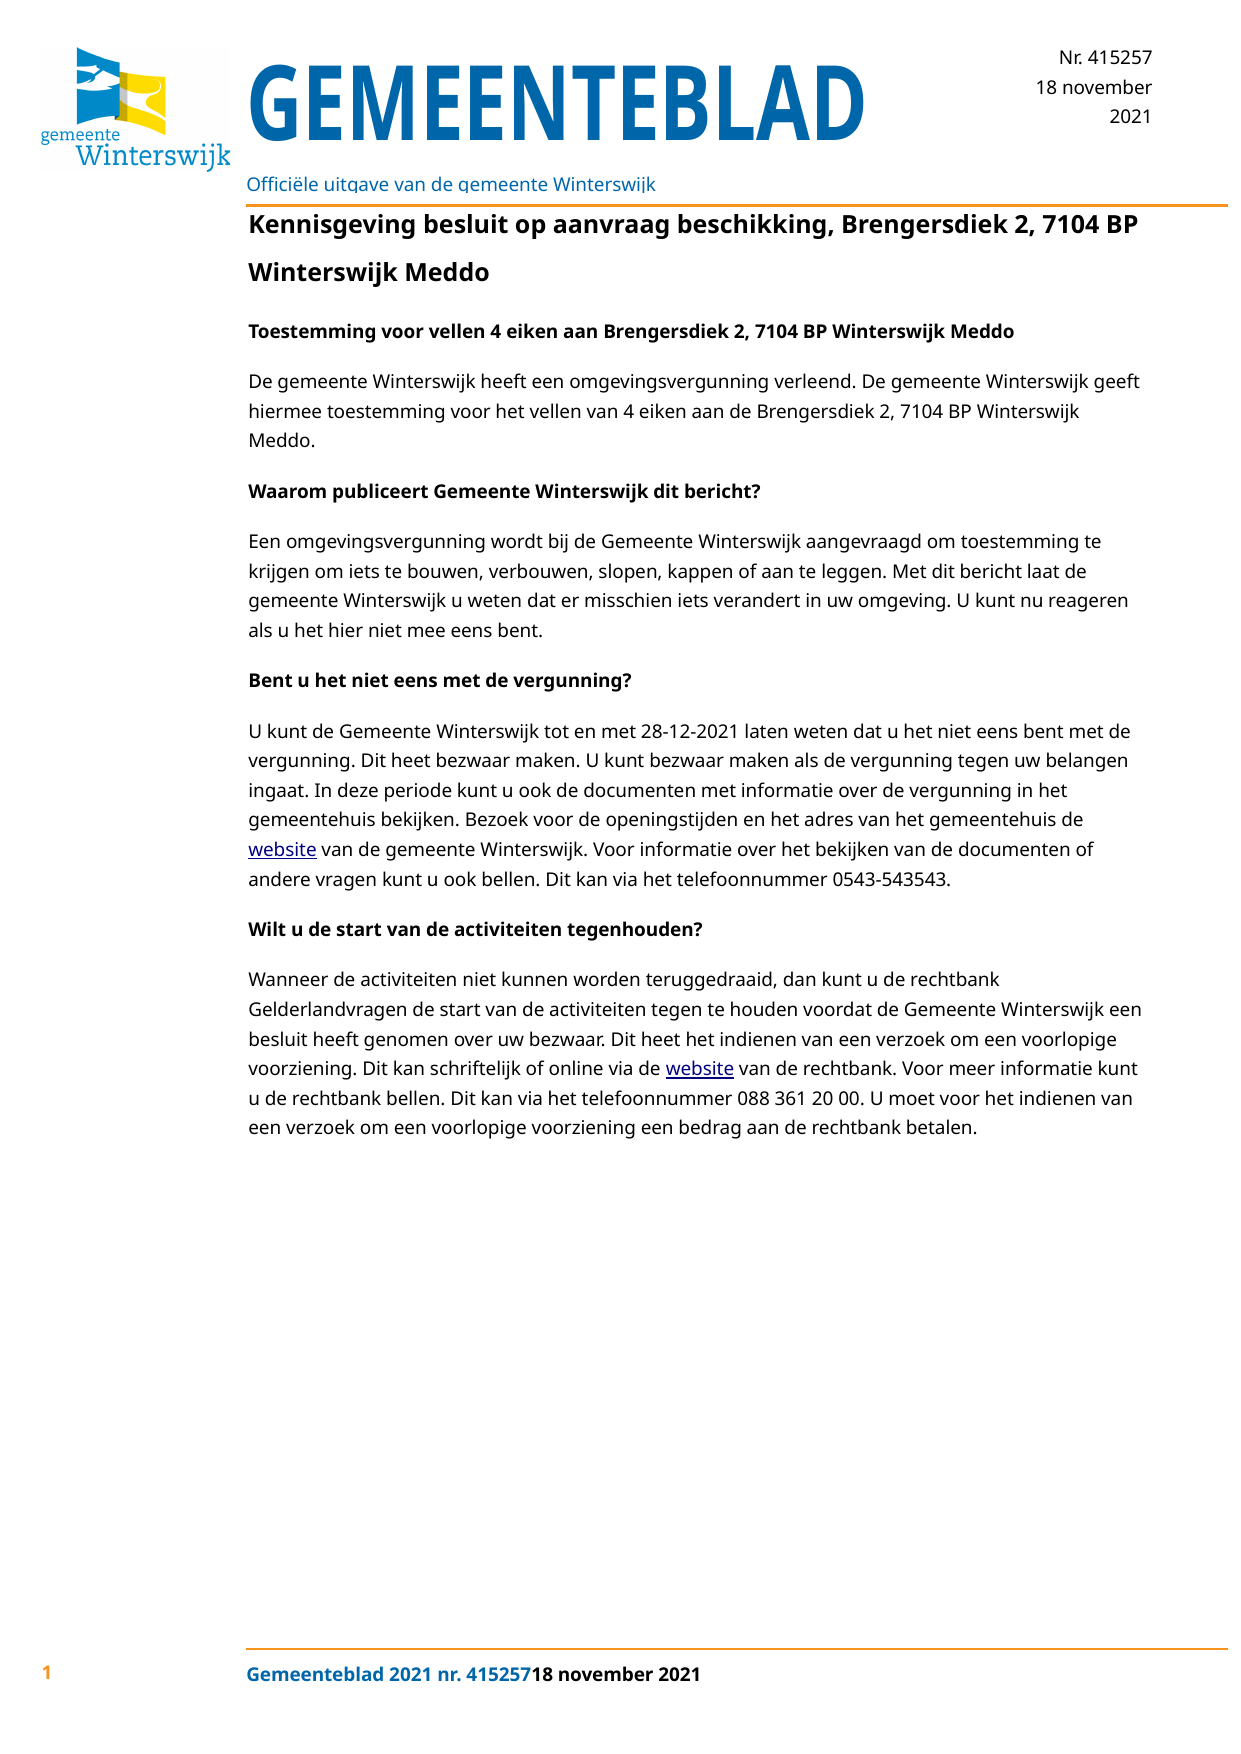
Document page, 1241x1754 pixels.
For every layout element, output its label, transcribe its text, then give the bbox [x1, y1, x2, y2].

text Wanneer de activiteiten niet kunnen worden teruggedraaid, dan kunt u de rechtbank Gelderlandvragen de start van de activiteiten tegen te houden voordat de Gemeente Winterswijk een besluit heeft genomen over uw bezwaar. Dit heet het indienen van een verzoek om een voorlopige voorziening. Dit kan schriftelijk of online via de website van de rechtbank. Voor meer informatie kunt u de rechtbank bellen. Dit kan via het telefoonnummer 088 361 20 00. U moet voor het indienen van een verzoek om een voorlopige voorziening een bedrag aan de rechtbank betalen. [248, 967, 1152, 1140]
text Wilt u de start van de activiteiten tegenhouden? [248, 916, 1152, 942]
text Toestemming voor vellen 4 eiken aan Brengersdiek 2, 7104 BP Winterswijk Meddo [248, 318, 1152, 344]
picture [41, 47, 231, 172]
text Bent u het niet eens met de vergunning? [248, 667, 1152, 693]
text Kennisgeving besluit op aanvraag beschikking, Brengersdiek 2, 7104 BP Winterswijk Meddo [248, 207, 1152, 288]
text De gemeente Winterswijk heeft een omgevingsvergunning verleend. De gemeente Winterswijk geeft hiermee toestemming voor het vellen van 4 eiken aan de Brengersdiek 2, 7104 BP Winterswijk Meddo. [248, 368, 1152, 453]
picture [225, 153, 231, 162]
text U kunt de Gemeente Winterswijk tot en met 28-12-2021 laten weten dat u het niet eens bent met de vergunning. Dit heet bezwaar maken. U kunt bezwaar maken als de vergunning tegen uw belangen ingaat. In deze periode kunt u ook de documenten met informatie over de vergunning in het gemeentehuis bekijken. Bezoek voor de openingstijden en het adres van het gemeentehuis de website van de gemeente Winterswijk. Voor informatie over het bekijken van de documenten of andere vragen kunt u ook bellen. Dit kan via het telefoonnummer 0543-543543. [248, 718, 1152, 892]
text Een omgevingsvergunning wordt bij de Gemeente Winterswijk aangevraagd om toestemming te krijgen om iets te bouwen, verbouwen, slopen, kappen of aan te leggen. Met dit bericht laat de gemeente Winterswijk u weten dat er misschien iets verandert in uw omgeving. U kunt nu reageren als u het hier niet mee eens bent. [248, 528, 1152, 643]
text Waarom publiceert Gemeente Winterswijk dit bericht? [248, 478, 1152, 504]
